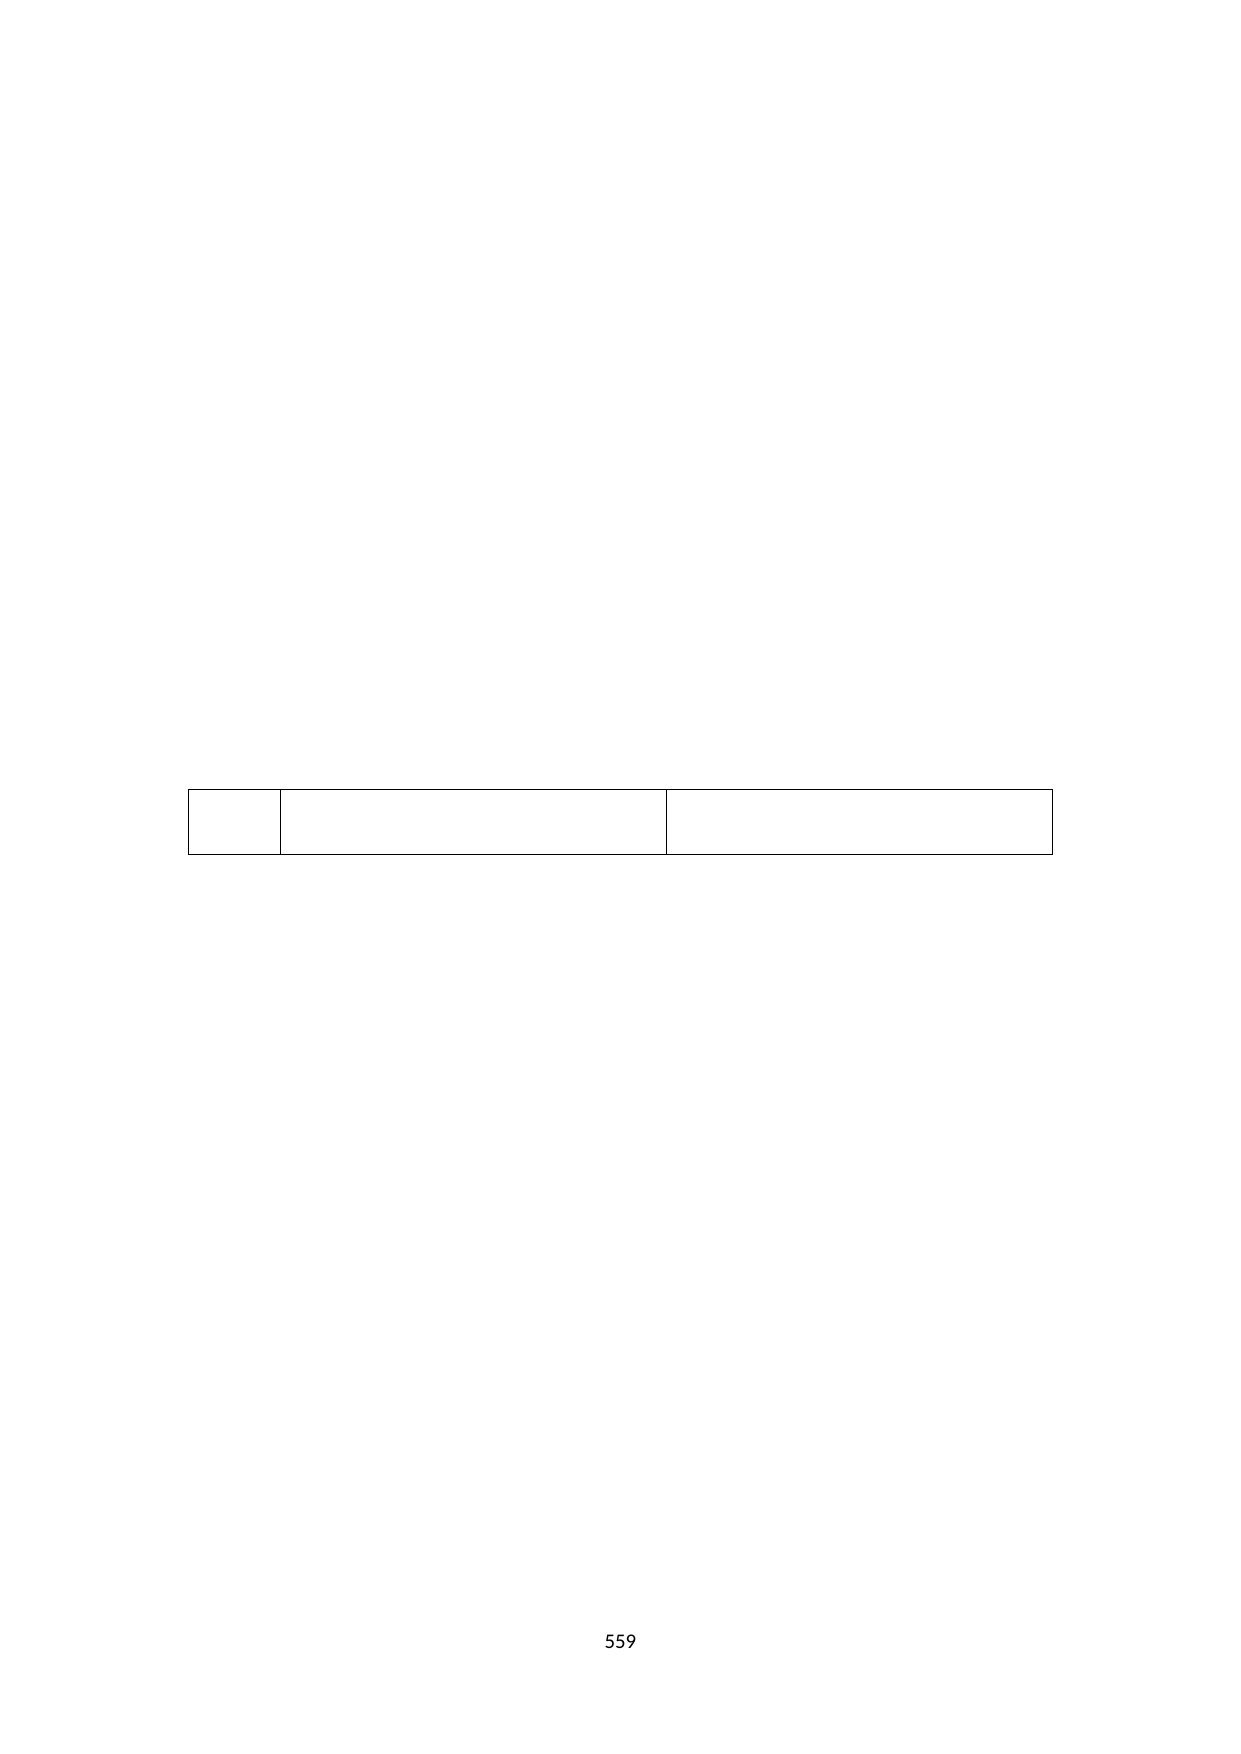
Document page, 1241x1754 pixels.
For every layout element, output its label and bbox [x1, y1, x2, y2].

table_cell [281, 790, 666, 854]
table_cell [189, 790, 280, 854]
table_cell [667, 790, 1052, 854]
